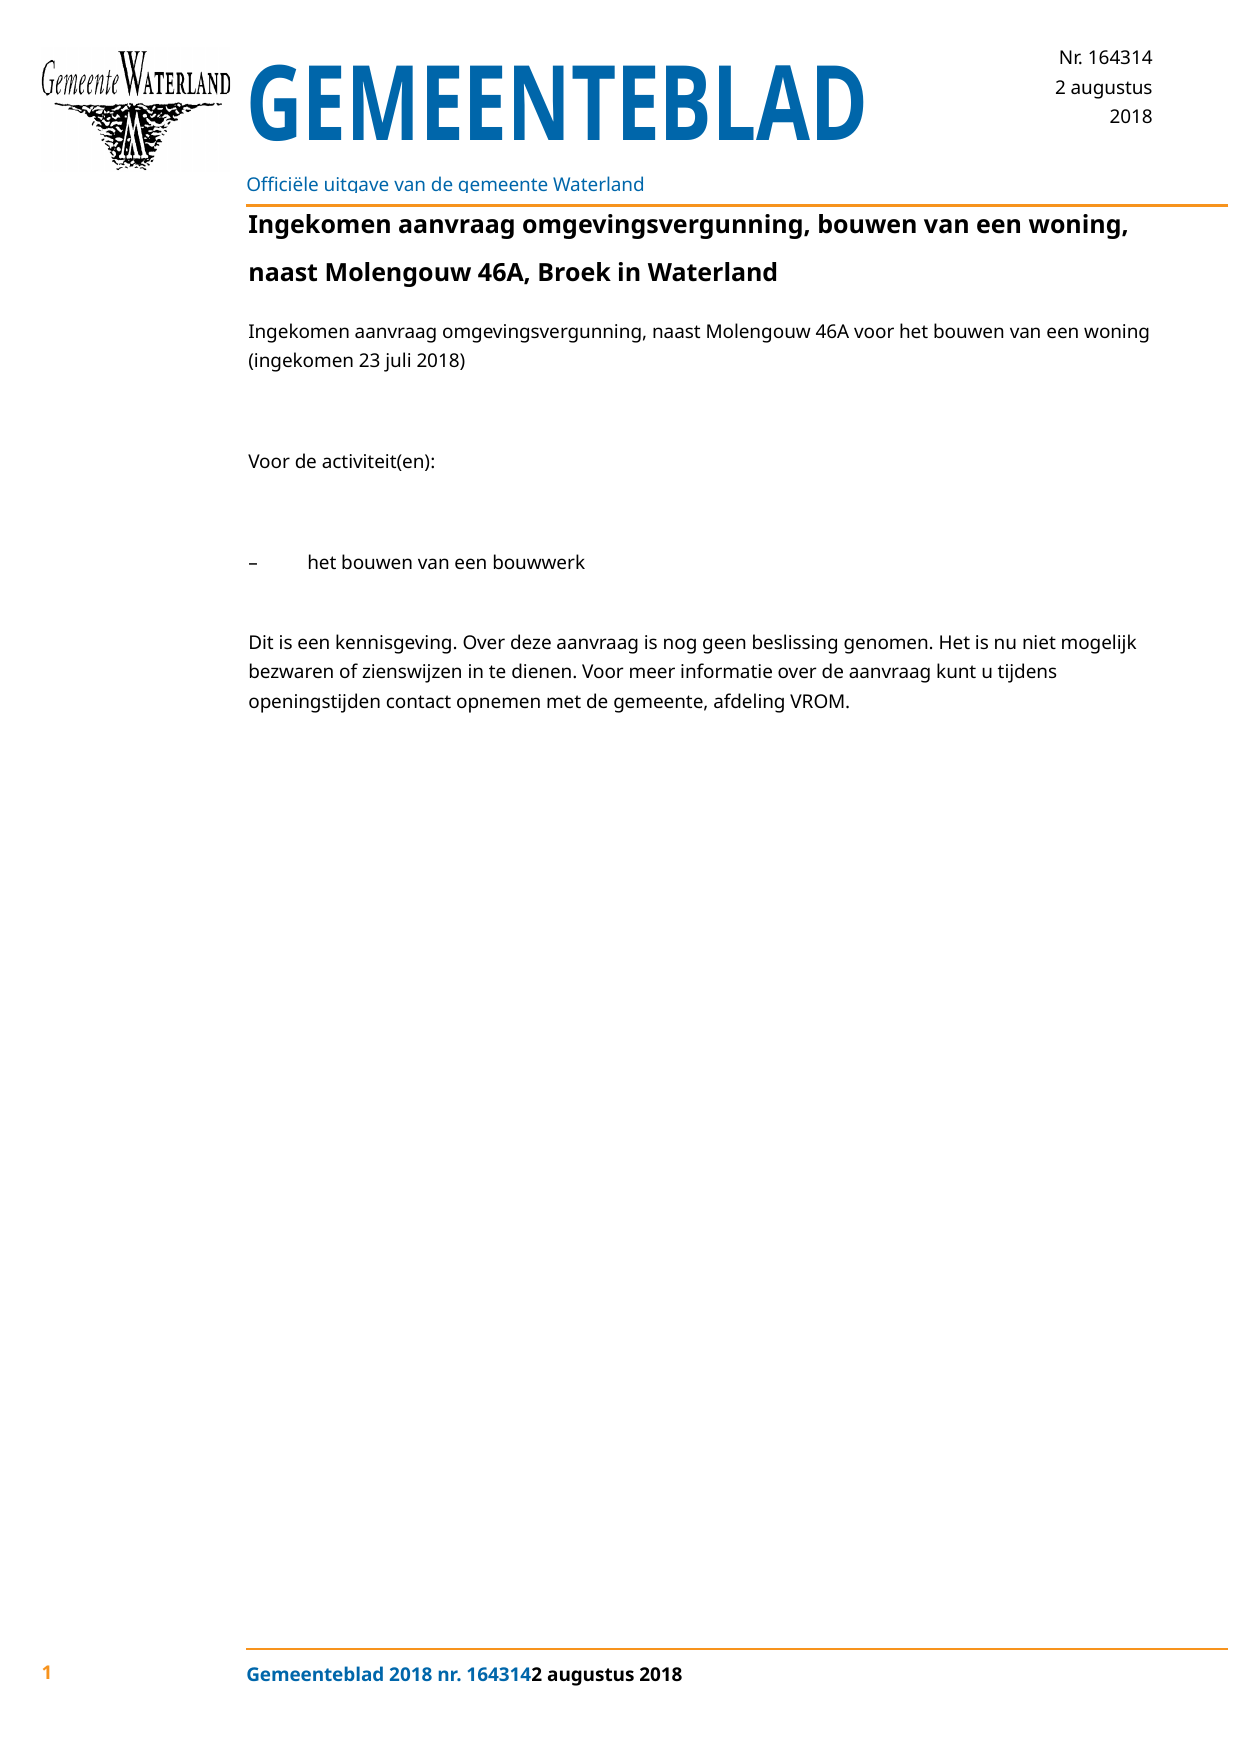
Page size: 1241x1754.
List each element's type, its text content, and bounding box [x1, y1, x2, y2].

text Dit is een kennisgeving. Over deze aanvraag is nog geen beslissing genomen. Het is nu niet mogelijk bezwaren of zienswijzen in te dienen. Voor meer informatie over de aanvraag kunt u tijdens openingstijden contact opnemen met de gemeente, afdeling VROM. [248, 629, 1152, 714]
text Voor de activiteit(en): [248, 448, 1152, 474]
picture [41, 47, 231, 172]
text Ingekomen aanvraag omgevingsvergunning, naast Molengouw 46A voor het bouwen van een woning (ingekomen 23 juli 2018) [248, 318, 1152, 373]
list het bouwen van een bouwwerk [248, 549, 1152, 575]
text Ingekomen aanvraag omgevingsvergunning, bouwen van een woning, naast Molengouw 46A, Broek in Waterland [248, 207, 1152, 288]
